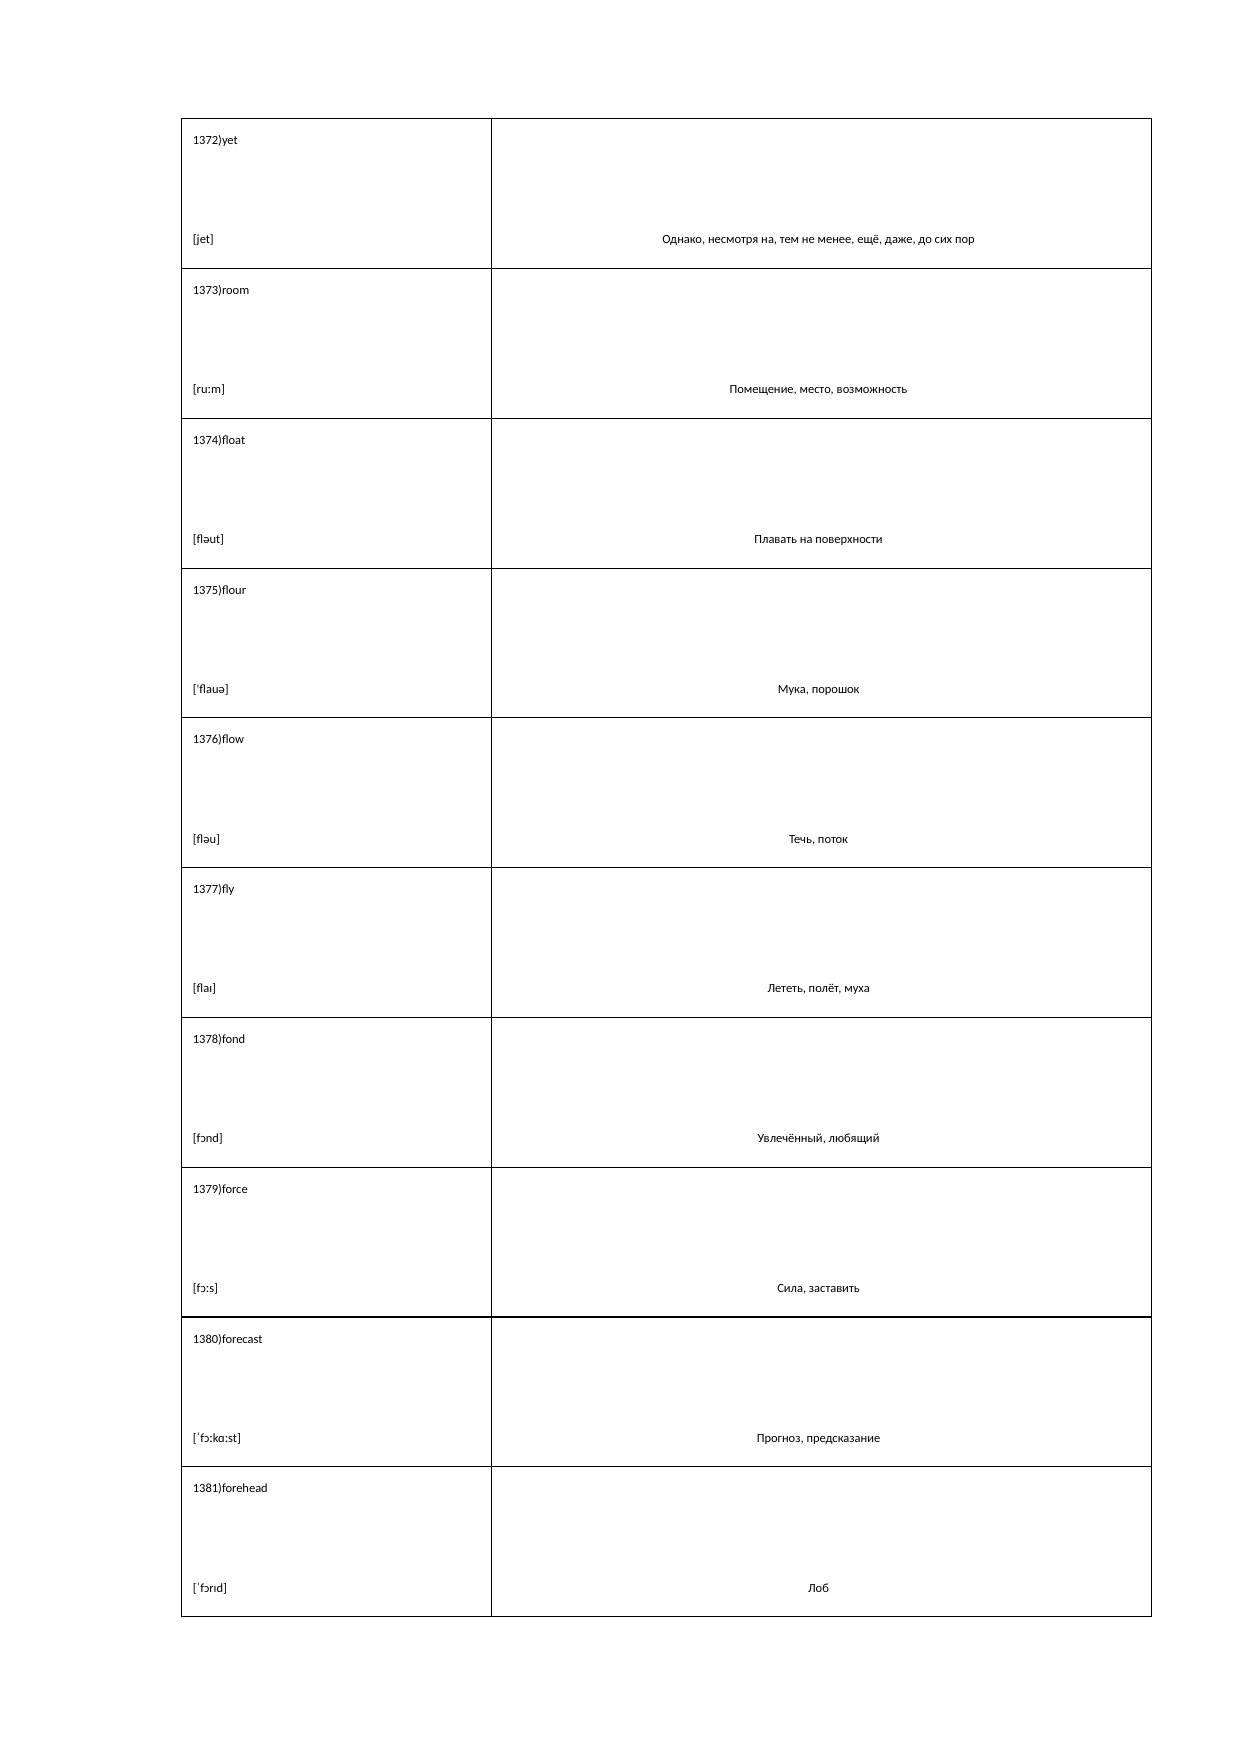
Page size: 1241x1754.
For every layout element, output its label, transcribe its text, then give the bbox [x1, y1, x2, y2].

table_cell Лететь, полёт, муха [492, 868, 1151, 1017]
table_cell Прогноз, предсказание [492, 1318, 1151, 1466]
table_cell 1381)forehead [ˈfɔrɪd] [182, 1467, 491, 1616]
table_cell 1374)float [fləut] [182, 419, 491, 567]
table_cell Однако, несмотря на, тем не менее, ещё, даже, до сих пор [492, 119, 1151, 268]
table_cell Сила, заставить [492, 1168, 1151, 1316]
table_cell 1375)flour ['flauə] [182, 569, 491, 717]
table_cell 1380)forecast [ˈfɔːkɑːst] [182, 1318, 491, 1466]
table_cell 1373)room [ruːm] [182, 269, 491, 418]
table_cell 1377)fly [flaɪ] [182, 868, 491, 1017]
table_cell 1376)flow [fləu] [182, 718, 491, 867]
table_cell 1378)fond [fɔnd] [182, 1018, 491, 1167]
table_cell Увлечённый, любящий [492, 1018, 1151, 1167]
table_cell 1372)yet [jet] [182, 119, 491, 268]
table_cell Плавать на поверхности [492, 419, 1151, 567]
table_cell Помещение, место, возможность [492, 269, 1151, 418]
table_cell Мука, порошок [492, 569, 1151, 717]
table_cell Течь, поток [492, 718, 1151, 867]
table_cell Лоб [492, 1467, 1151, 1616]
table_cell 1379)force [fɔːs] [182, 1168, 491, 1316]
